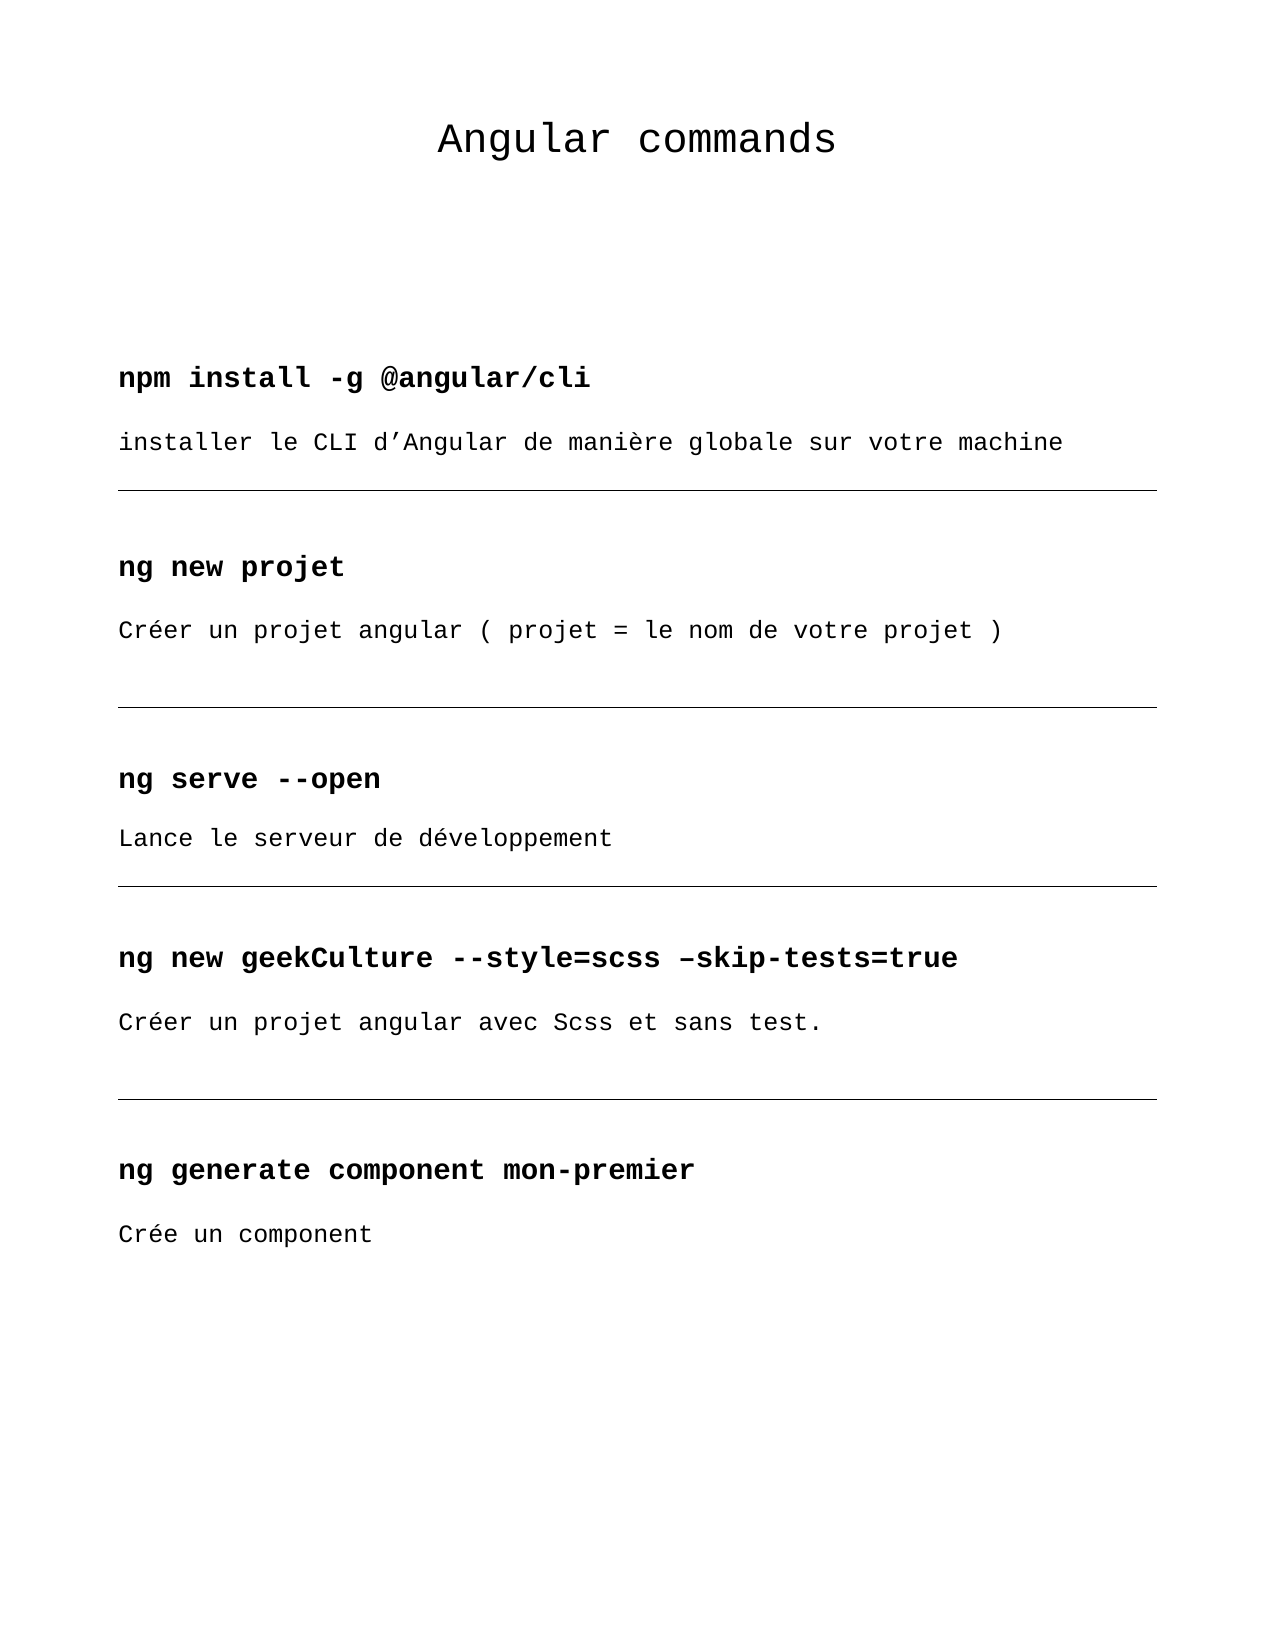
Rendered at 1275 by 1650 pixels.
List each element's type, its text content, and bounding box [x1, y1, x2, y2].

text Crée un component [118, 1222, 1157, 1250]
text Angular commands [118, 118, 1157, 165]
text Lance le serveur de développement [118, 826, 1157, 854]
text ng serve --open [118, 764, 1157, 797]
text npm install -g @angular/cli [118, 363, 1157, 396]
text ng generate component mon-premier [118, 1156, 1157, 1188]
text ng new projet [118, 552, 1157, 585]
text installer le CLI d’Angular de manière globale sur votre machine [118, 429, 1157, 458]
text Créer un projet angular ( projet = le nom de votre projet ) [118, 618, 1157, 646]
text ng new geekCulture --style=scss –skip-tests=true [118, 943, 1157, 976]
text Créer un projet angular avec Scss et sans test. [118, 1009, 1157, 1038]
